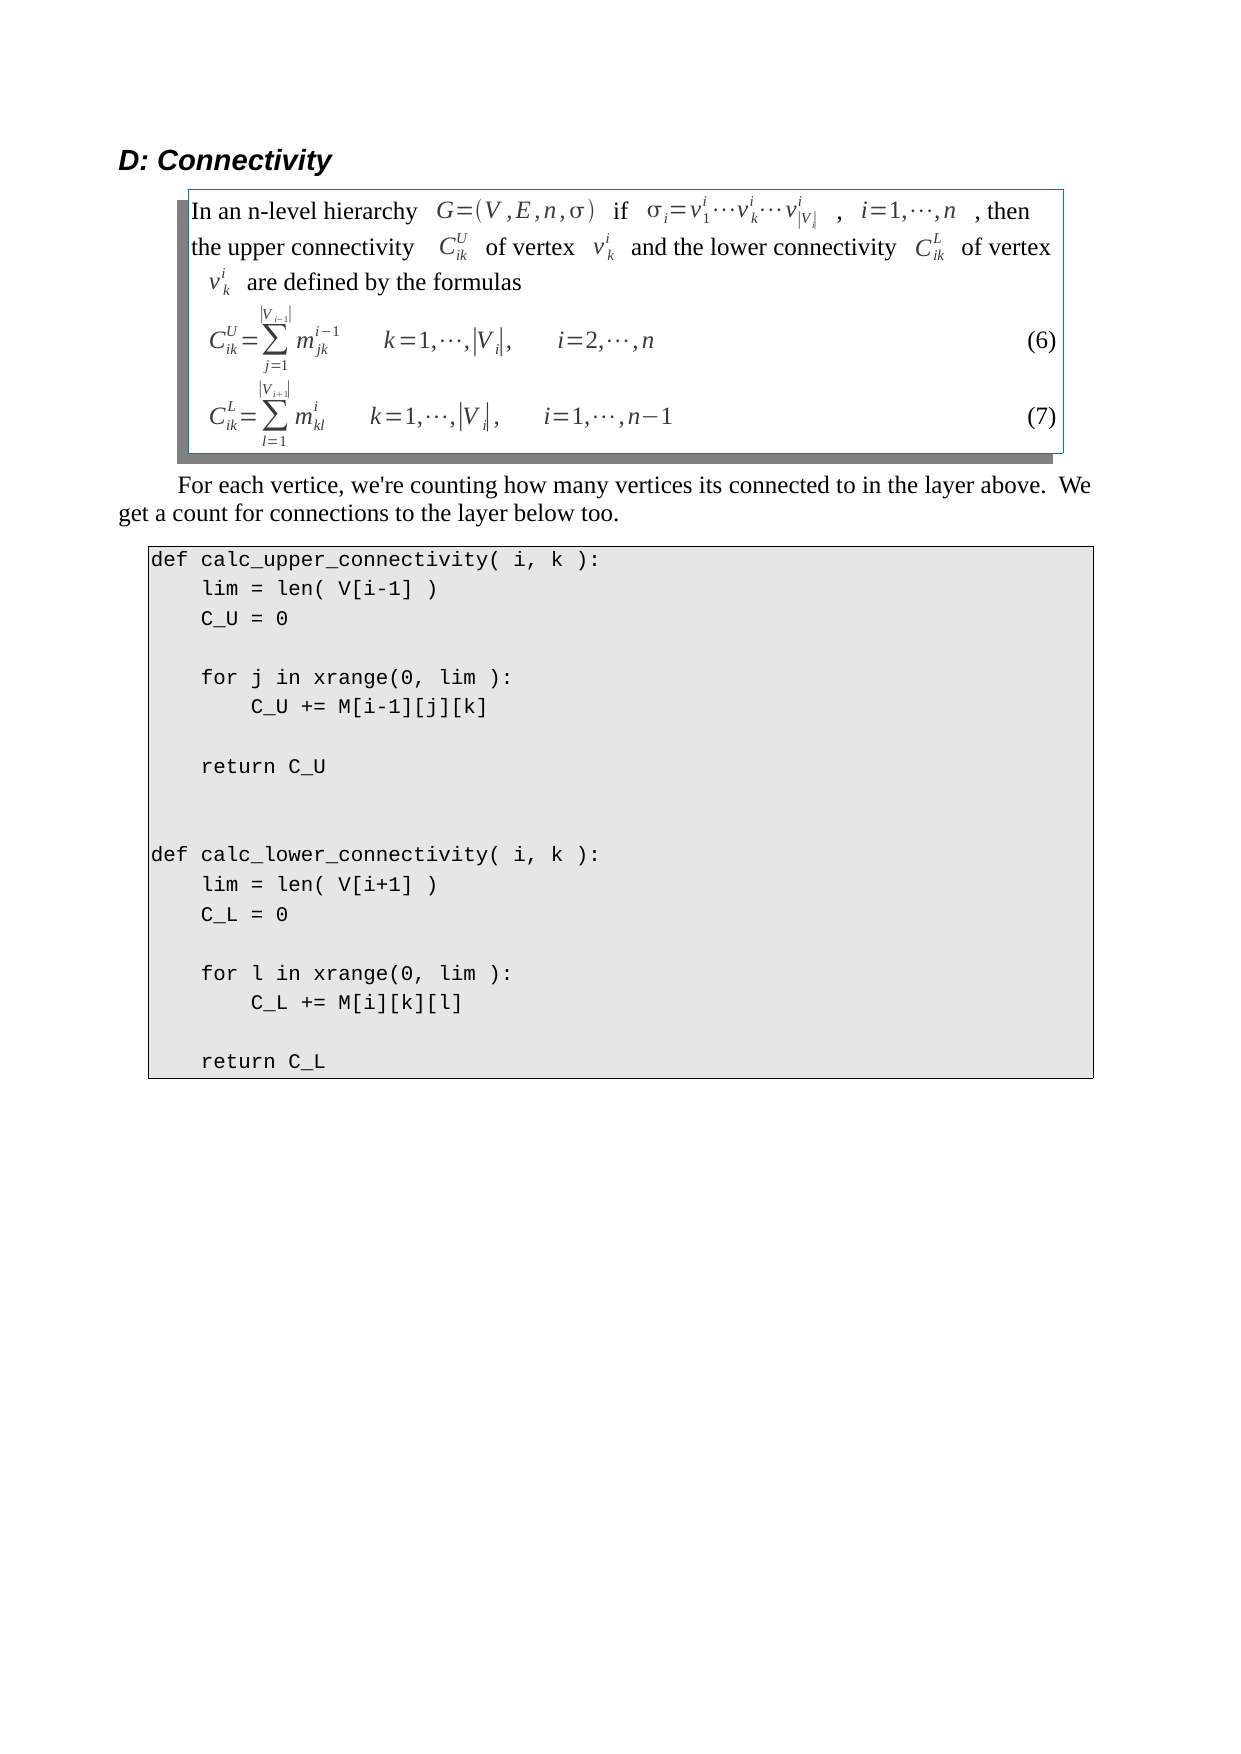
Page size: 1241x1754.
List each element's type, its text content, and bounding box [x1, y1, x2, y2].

text def calc_lower_connectivity( i, k ): [149, 841, 1093, 868]
text for l in xrange(0, lim ): [149, 960, 1093, 986]
text def calc_upper_connectivity( i, k ): [149, 547, 1093, 572]
subtitle D: Connectivity [118, 143, 1122, 177]
text lim = len( V[i+1] ) [149, 871, 1093, 898]
text C_U += M[i-1][j][k] [149, 693, 1093, 720]
text (6) [189, 302, 1063, 374]
text return C_U [149, 753, 1093, 779]
text C_L = 0 [149, 901, 1093, 927]
text return C_L [149, 1048, 1093, 1078]
text lim = len( V[i-1] ) [149, 575, 1093, 602]
text For each vertice, we're counting how many vertices its connected to in the layer above. We get a count for connections to the layer below too. [118, 470, 1122, 527]
text C_U = 0 [149, 605, 1093, 631]
text C_L += M[i][k][l] [149, 989, 1093, 1016]
text In an n-level hierarchyif,, then the upper connectivity of vertexand the lower connectivityof vertexare defined by the formulas [189, 190, 1063, 299]
text for j in xrange(0, lim ): [149, 664, 1093, 691]
text (7) [189, 377, 1063, 453]
